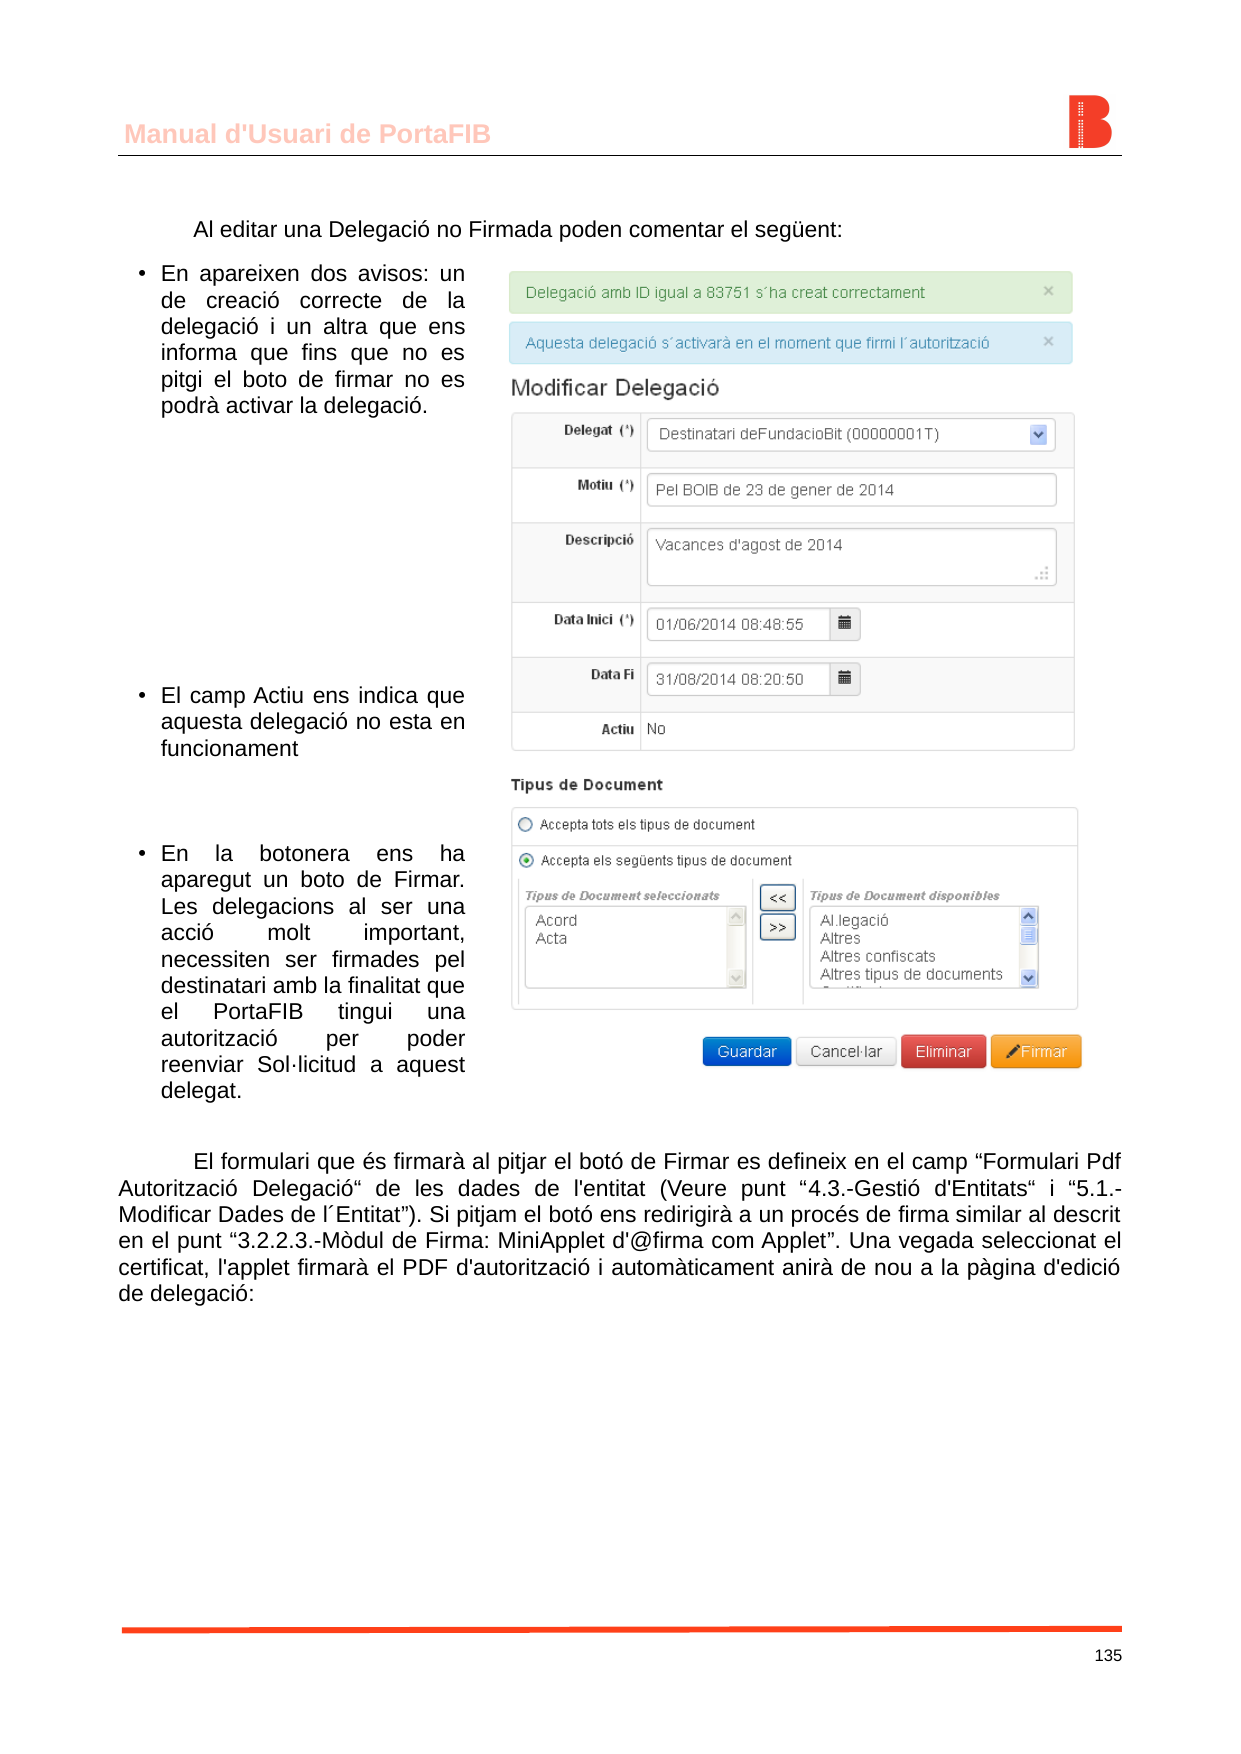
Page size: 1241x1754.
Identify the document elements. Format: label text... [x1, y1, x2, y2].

text Al editar una Delegació no Firmada poden comentar el següent: [118, 216, 1122, 242]
picture [1063, 94, 1117, 150]
table_header [471, 255, 1122, 1109]
table_header En apareixen dos avisos: un de creació correcte de la delegació i un altra que ens informa que fins que no es pitgi el boto de firmar no es podrà activar la delegació. El camp Actiu ens indica que aquesta delegació no esta en funcionament En la botonera ens ha aparegut un boto de Firmar. Les delegacions al ser una acció molt important, necessiten ser firmades pel destinatari amb la finalitat que el PortaFIB tingui una autorització per poder reenviar Sol·licitud a aquest delegat. [118, 255, 471, 1109]
picture [499, 260, 1094, 1084]
text El formulari que és firmarà al pitjar el botó de Firmar es defineix en el camp “Formulari Pdf Autorització Delegació“ de les dades de l'entitat (Veure punt “4.3.-Gestió d'Entitats“ i “5.1.-Modificar Dades de l´Entitat”). Si pitjam el botó ens redirigirà a un procés de firma similar al descrit en el punt “3.2.2.3.-Mòdul de Firma: MiniApplet d'@firma com Applet”. Una vegada seleccionat el certificat, l'applet firmarà el PDF d'autorització i automàticament anirà de nou a la pàgina d'edició de delegació: [118, 1148, 1122, 1306]
